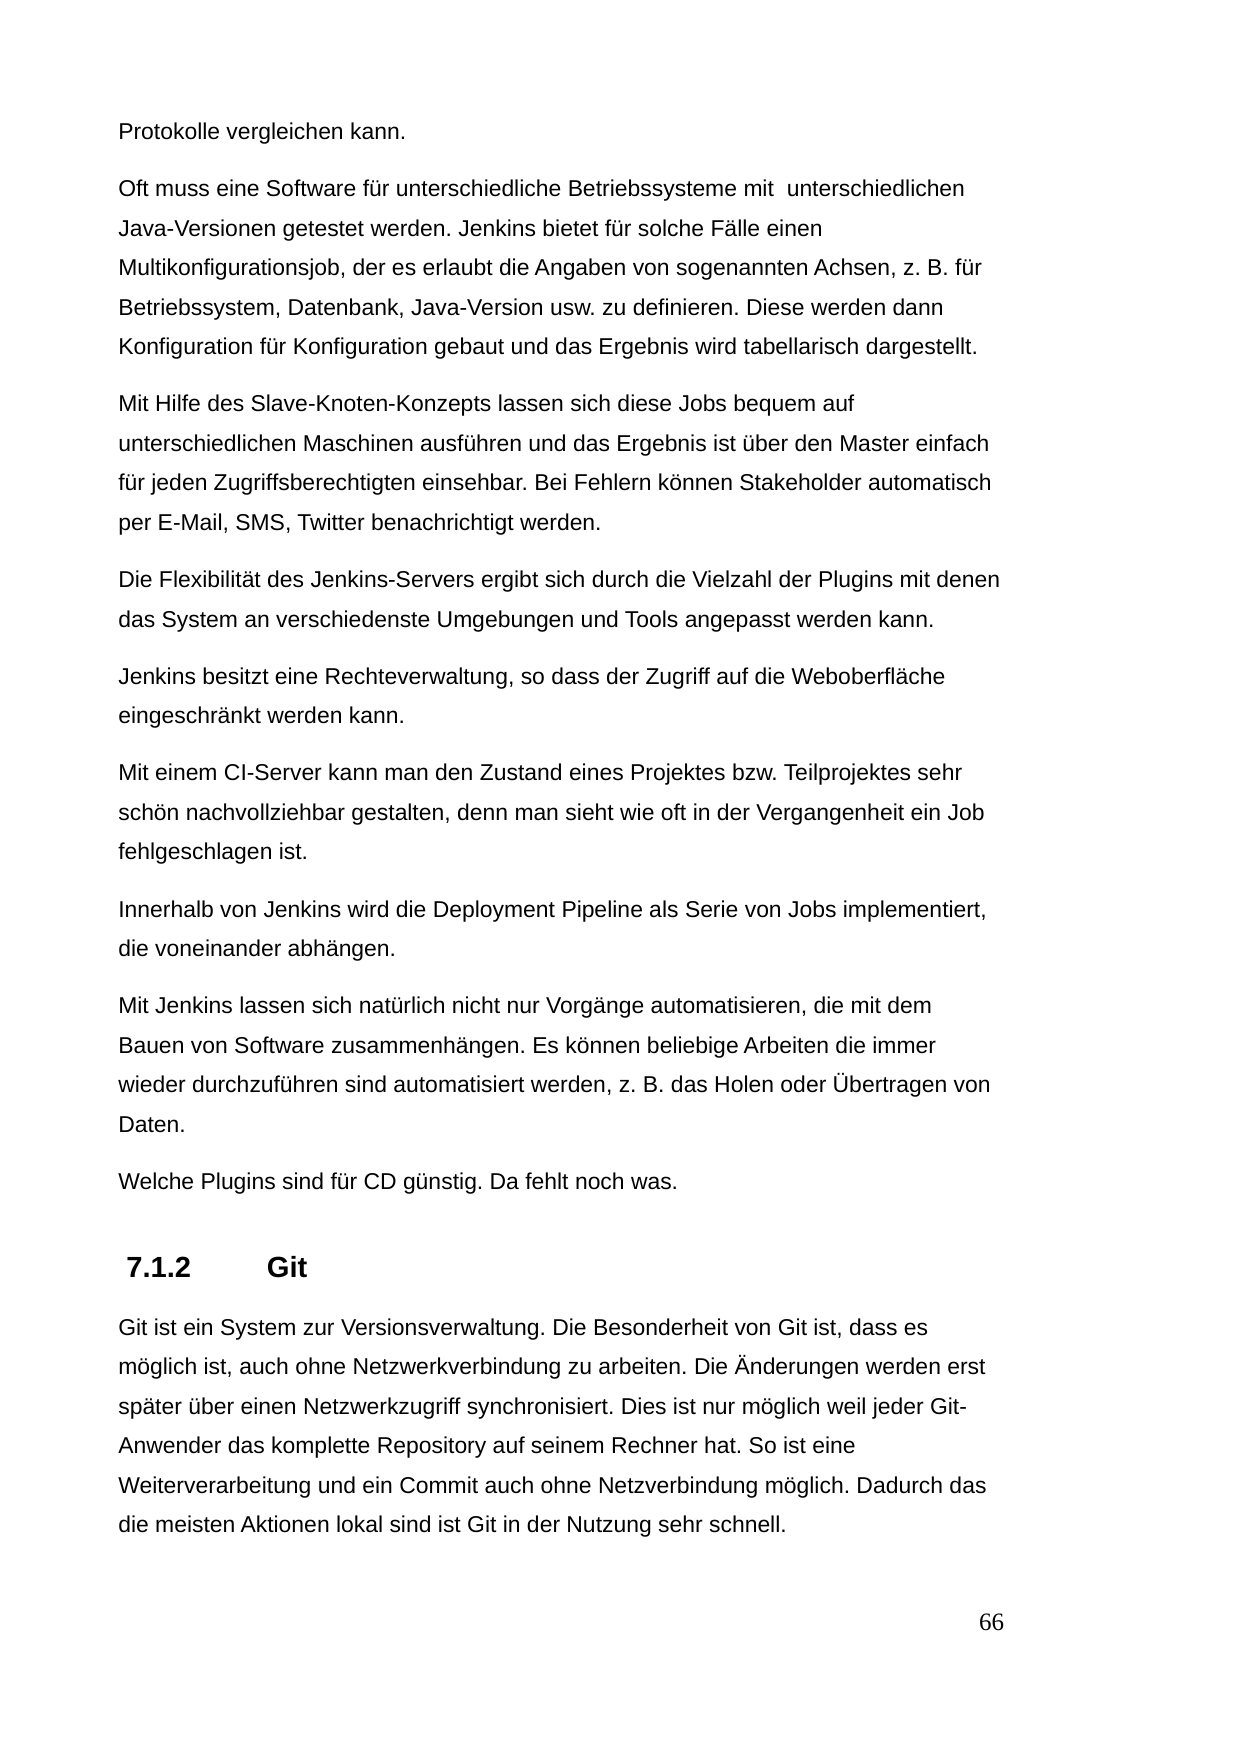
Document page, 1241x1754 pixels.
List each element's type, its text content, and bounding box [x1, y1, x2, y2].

text Jenkins besitzt eine Rechteverwaltung, so dass der Zugriff auf die Weboberfläche eingeschränkt werden kann. [118, 663, 1004, 728]
text Mit einem CI-Server kann man den Zustand eines Projektes bzw. Teilprojektes sehr schön nachvollziehbar gestalten, denn man sieht wie oft in der Vergangenheit ein Job fehlgeschlagen ist. [118, 759, 1004, 865]
text Die Flexibilität des Jenkins-Servers ergibt sich durch die Vielzahl der Plugins mit denen das System an verschiedenste Umgebungen und Tools angepasst werden kann. [118, 566, 1004, 632]
text Oft muss eine Software für unterschiedliche Betriebssysteme mit unterschiedlichen Java-Versionen getestet werden. Jenkins bietet für solche Fälle einen Multikonfigurationsjob, der es erlaubt die Angaben von sogenannten Achsen, z. B. für Betriebssystem, Datenbank, Java-Version usw. zu definieren. Diese werden dann Konfiguration für Konfiguration gebaut und das Ergebnis wird tabellarisch dargestellt. [118, 175, 1004, 359]
text Git ist ein System zur Versionsverwaltung. Die Besonderheit von Git ist, dass es möglich ist, auch ohne Netzwerkverbindung zu arbeiten. Die Änderungen werden erst später über einen Netzwerkzugriff synchronisiert. Dies ist nur möglich weil jeder Git-Anwender das komplette Repository auf seinem Rechner hat. So ist eine Weiterverarbeitung und ein Commit auch ohne Netzverbindung möglich. Dadurch das die meisten Aktionen lokal sind ist Git in der Nutzung sehr schnell. [118, 1314, 1004, 1537]
text Welche Plugins sind für CD günstig. Da fehlt noch was. [118, 1168, 1004, 1194]
text Innerhalb von Jenkins wird die Deployment Pipeline als Serie von Jobs implementiert, die voneinander abhängen. [118, 896, 1004, 961]
text Mit Jenkins lassen sich natürlich nicht nur Vorgänge automatisieren, die mit dem Bauen von Software zusammenhängen. Es können beliebige Arbeiten die immer wieder durchzuführen sind automatisiert werden, z. B. das Holen oder Übertragen von Daten. [118, 992, 1004, 1137]
text Mit Hilfe des Slave-Knoten-Konzepts lassen sich diese Jobs bequem auf unterschiedlichen Maschinen ausführen und das Ergebnis ist über den Master einfach für jeden Zugriffsberechtigten einsehbar. Bei Fehlern können Stakeholder automatisch per E-Mail, SMS, Twitter benachrichtigt werden. [118, 390, 1004, 535]
subtitle Git [118, 1250, 1004, 1283]
text Protokolle vergleichen kann. [118, 118, 1004, 144]
